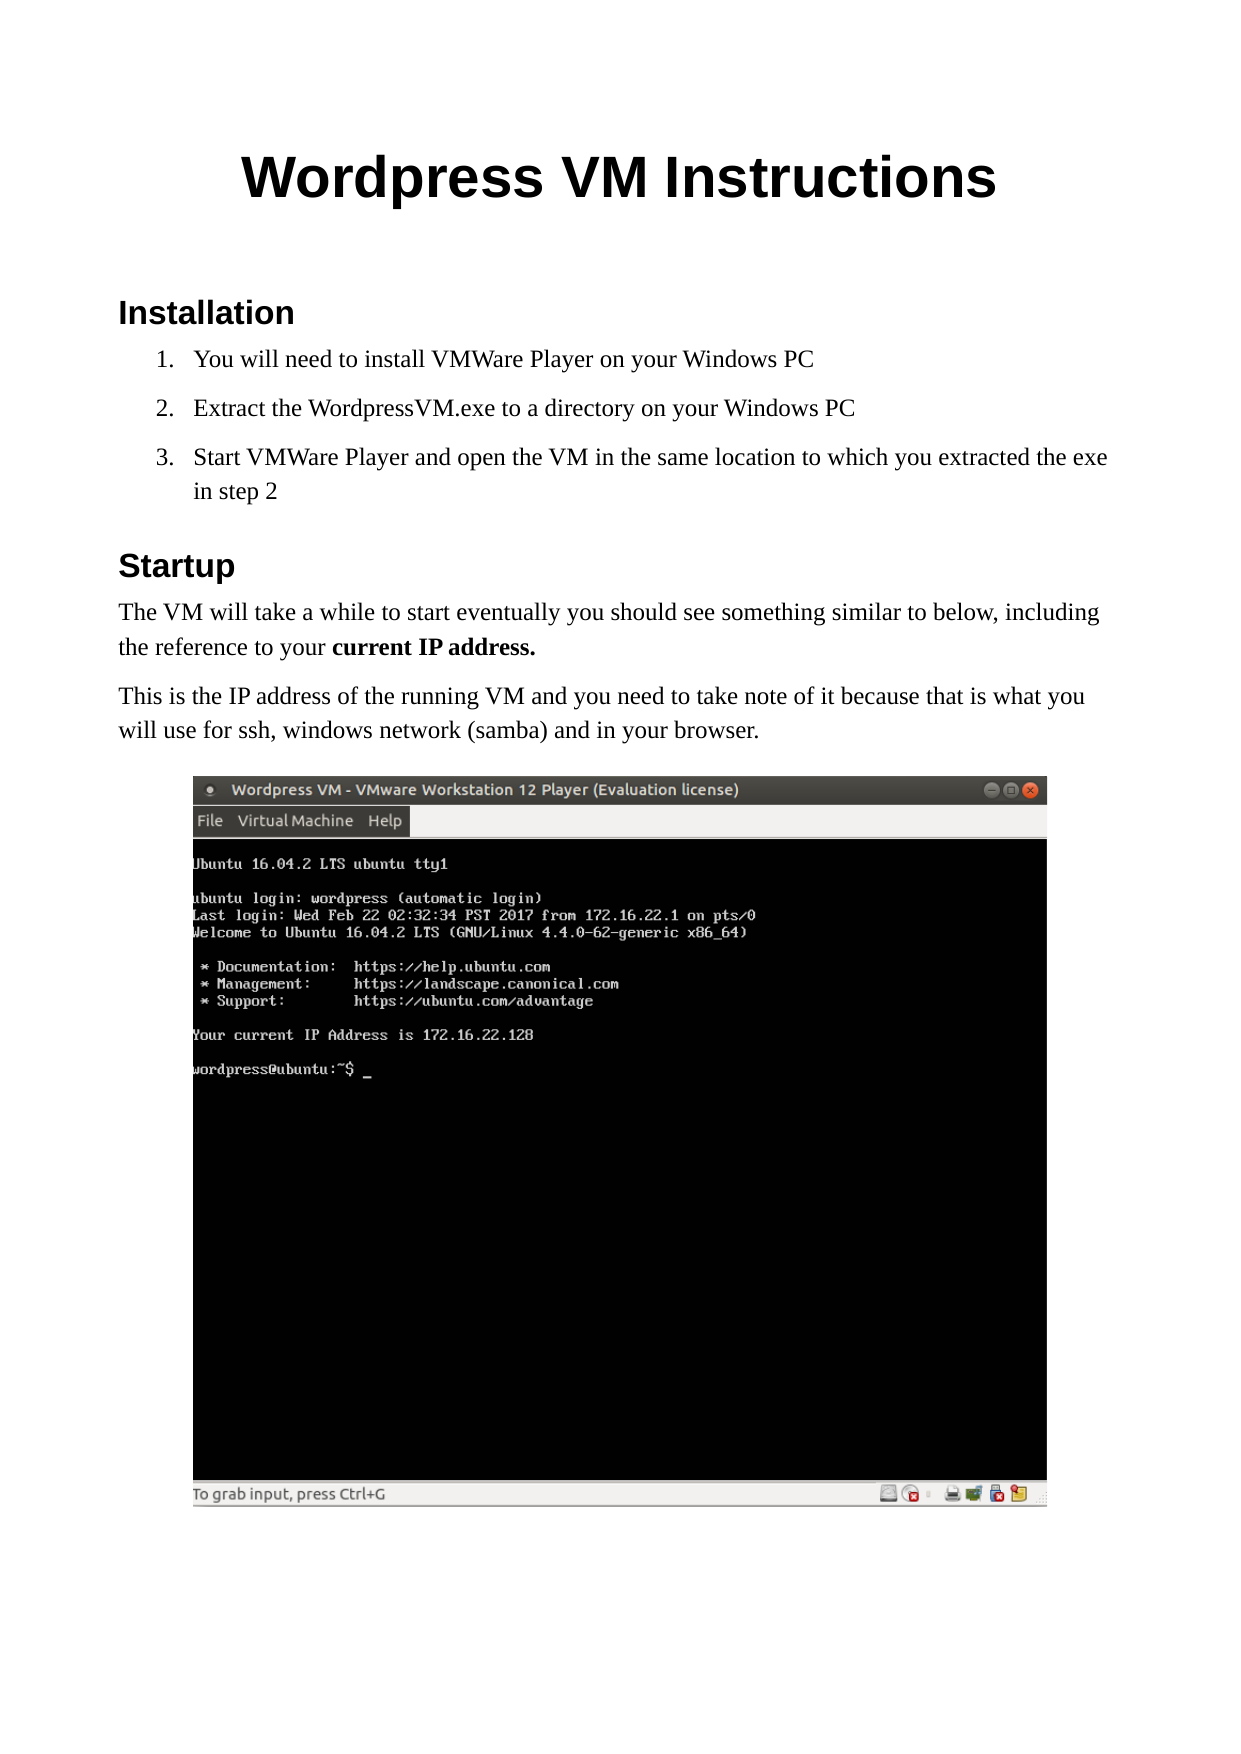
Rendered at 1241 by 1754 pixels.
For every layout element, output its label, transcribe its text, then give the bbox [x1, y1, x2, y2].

list You will need to install VMWare Player on your Windows PC [156, 344, 1122, 372]
text The VM will take a while to start eventually you should see something similar to below, including the reference to your current IP address. [118, 597, 1122, 661]
text This is the IP address of the running VM and you need to take note of it because that is what you will use for ssh, windows network (samba) and in your browser. [118, 681, 1122, 744]
subtitle Startup [118, 546, 1122, 585]
picture [193, 776, 1048, 1507]
subtitle Installation [118, 293, 1122, 331]
list Extract the WordpressVM.exe to a directory on your Windows PC [156, 393, 1122, 422]
list Start VMWare Player and open the VM in the same location to which you extracted the exe in step 2 [156, 442, 1122, 505]
title Wordpress VM Instructions [118, 143, 1122, 210]
